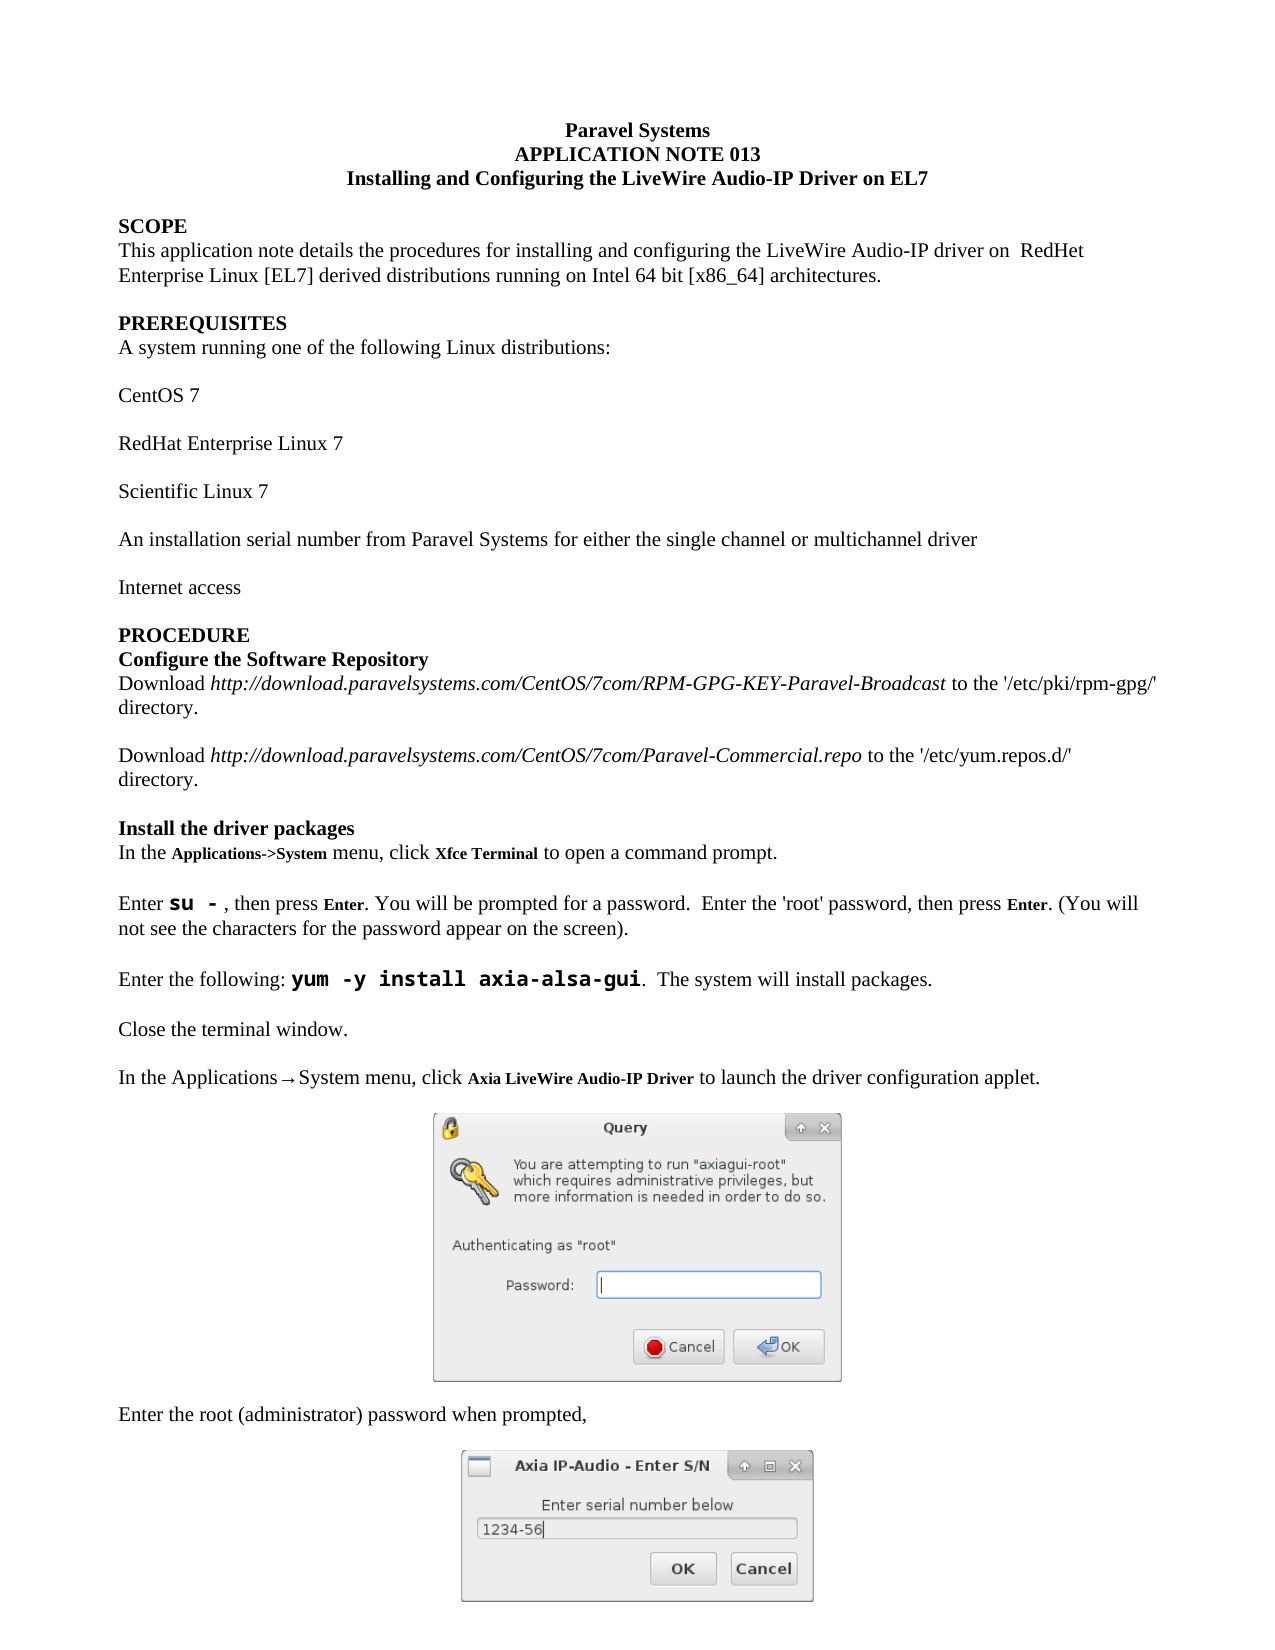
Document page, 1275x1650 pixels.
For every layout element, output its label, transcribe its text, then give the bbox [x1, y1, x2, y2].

text Download http://download.paravelsystems.com/CentOS/7com/Paravel-Commercial.repo to the '/etc/yum.repos.d/' directory. [118, 743, 1157, 791]
text Close the terminal window. [118, 1017, 1157, 1041]
text Paravel Systems [118, 118, 1157, 142]
text A system running one of the following Linux distributions: [118, 335, 1157, 359]
text PROCEDURE [118, 623, 1157, 647]
text Enter the following: yum -y install axia-alsa-gui. The system will install packages. [118, 964, 1157, 993]
text Configure the Software Repository [118, 647, 1157, 671]
text Scientific Linux 7 [118, 479, 1157, 503]
text CentOS 7 [118, 383, 1157, 407]
text RedHat Enterprise Linux 7 [118, 431, 1157, 455]
picture [433, 1113, 842, 1382]
text This application note details the procedures for installing and configuring the LiveWire Audio-IP driver on RedHet Enterprise Linux [EL7] derived distributions running on Intel 64 bit [x86_64] architectures. [118, 238, 1157, 287]
text In the Applications→System menu, click Axia LiveWire Audio-IP Driver to launch the driver configuration applet. [118, 1065, 1157, 1089]
picture [461, 1450, 814, 1602]
text In the Applications->System menu, click Xfce Terminal to open a command prompt. [118, 839, 1157, 864]
text SCOPE [118, 214, 1157, 238]
text Installing and Configuring the LiveWire Audio-IP Driver on EL7 [118, 166, 1157, 190]
text Internet access [118, 575, 1157, 599]
text APPLICATION NOTE 013 [118, 142, 1157, 166]
text Enter the root (administrator) password when prompted, [118, 1402, 1157, 1426]
text Enter su - , then press Enter. You will be prompted for a password. Enter the 'root' password, then press Enter. (You will not see the characters for the password appear on the screen). [118, 888, 1157, 940]
text Install the driver packages [118, 816, 1157, 839]
text PREREQUISITES [118, 311, 1157, 335]
text An installation serial number from Paravel Systems for either the single channel or multichannel driver [118, 527, 1157, 551]
text Download http://download.paravelsystems.com/CentOS/7com/RPM-GPG-KEY-Paravel-Broadcast to the '/etc/pki/rpm-gpg/' directory. [118, 671, 1157, 719]
